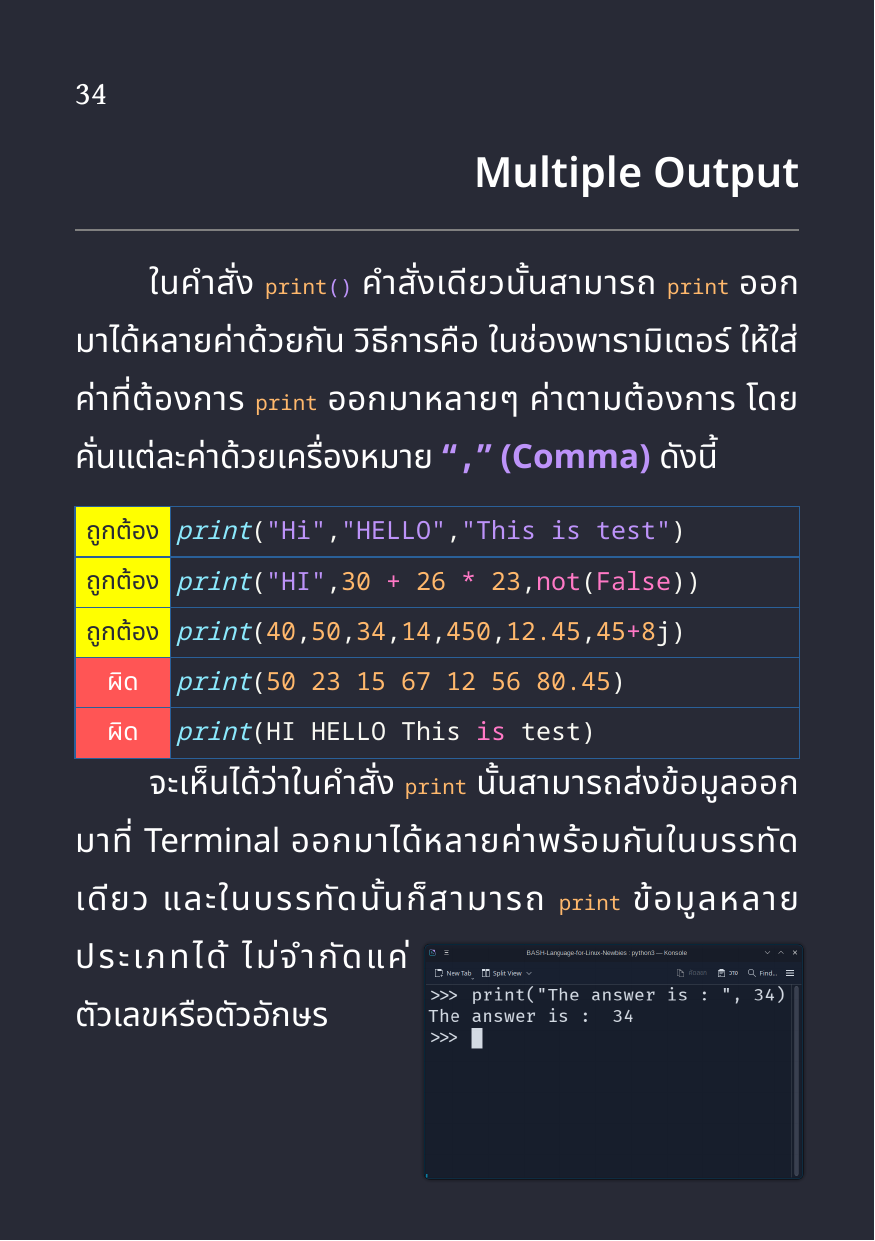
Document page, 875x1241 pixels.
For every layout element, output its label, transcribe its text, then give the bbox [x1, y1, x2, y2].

table_cell print(HI HELLO This is test) [171, 708, 799, 758]
table_cell ผิด [76, 658, 170, 707]
table_cell print(50 23 15 67 12 56 80.45) [171, 658, 799, 707]
table_cell print("HI",30 + 26 * 23,not(False)) [171, 558, 799, 607]
table_header print("Hi","HELLO","This is test") [171, 507, 799, 556]
text ในคำสั่ง print() คำสั่งเดียวนั้นสามารถ print ออกมาได้หลายค่าด้วยกัน วิธีการคือ ในช่องพารามิเตอร์ ให้ใส่ค่าที่ต้องการ print ออกมาหลายๆ ค่าตามต้องการ โดยคั่นแต่ละค่าด้วยเครื่องหมาย “,” (Comma) ดังนี้ [75, 259, 799, 484]
table_cell ถูกต้อง [76, 558, 170, 607]
table_header ถูกต้อง [76, 507, 170, 556]
picture [417, 937, 810, 1186]
table_cell print(40,50,34,14,450,12.45,45+8j) [171, 608, 799, 657]
table_cell ถูกต้อง [76, 608, 170, 657]
table_cell ผิด [76, 708, 170, 758]
text จะเห็นได้ว่าในคำสั่ง print นั้นสามารถส่งข้อมูลออกมาที่ Terminal ออกมาได้หลายค่าพร้อมกันในบรรทัดเดียว และในบรรทัดนั้นก็สามารถ print ข้อมูลหลายประเภทได้ ไม่จำกัดแค่ตัวเลขหรือตัวอักษร [75, 759, 799, 1041]
subtitle Multiple Output [134, 143, 799, 200]
